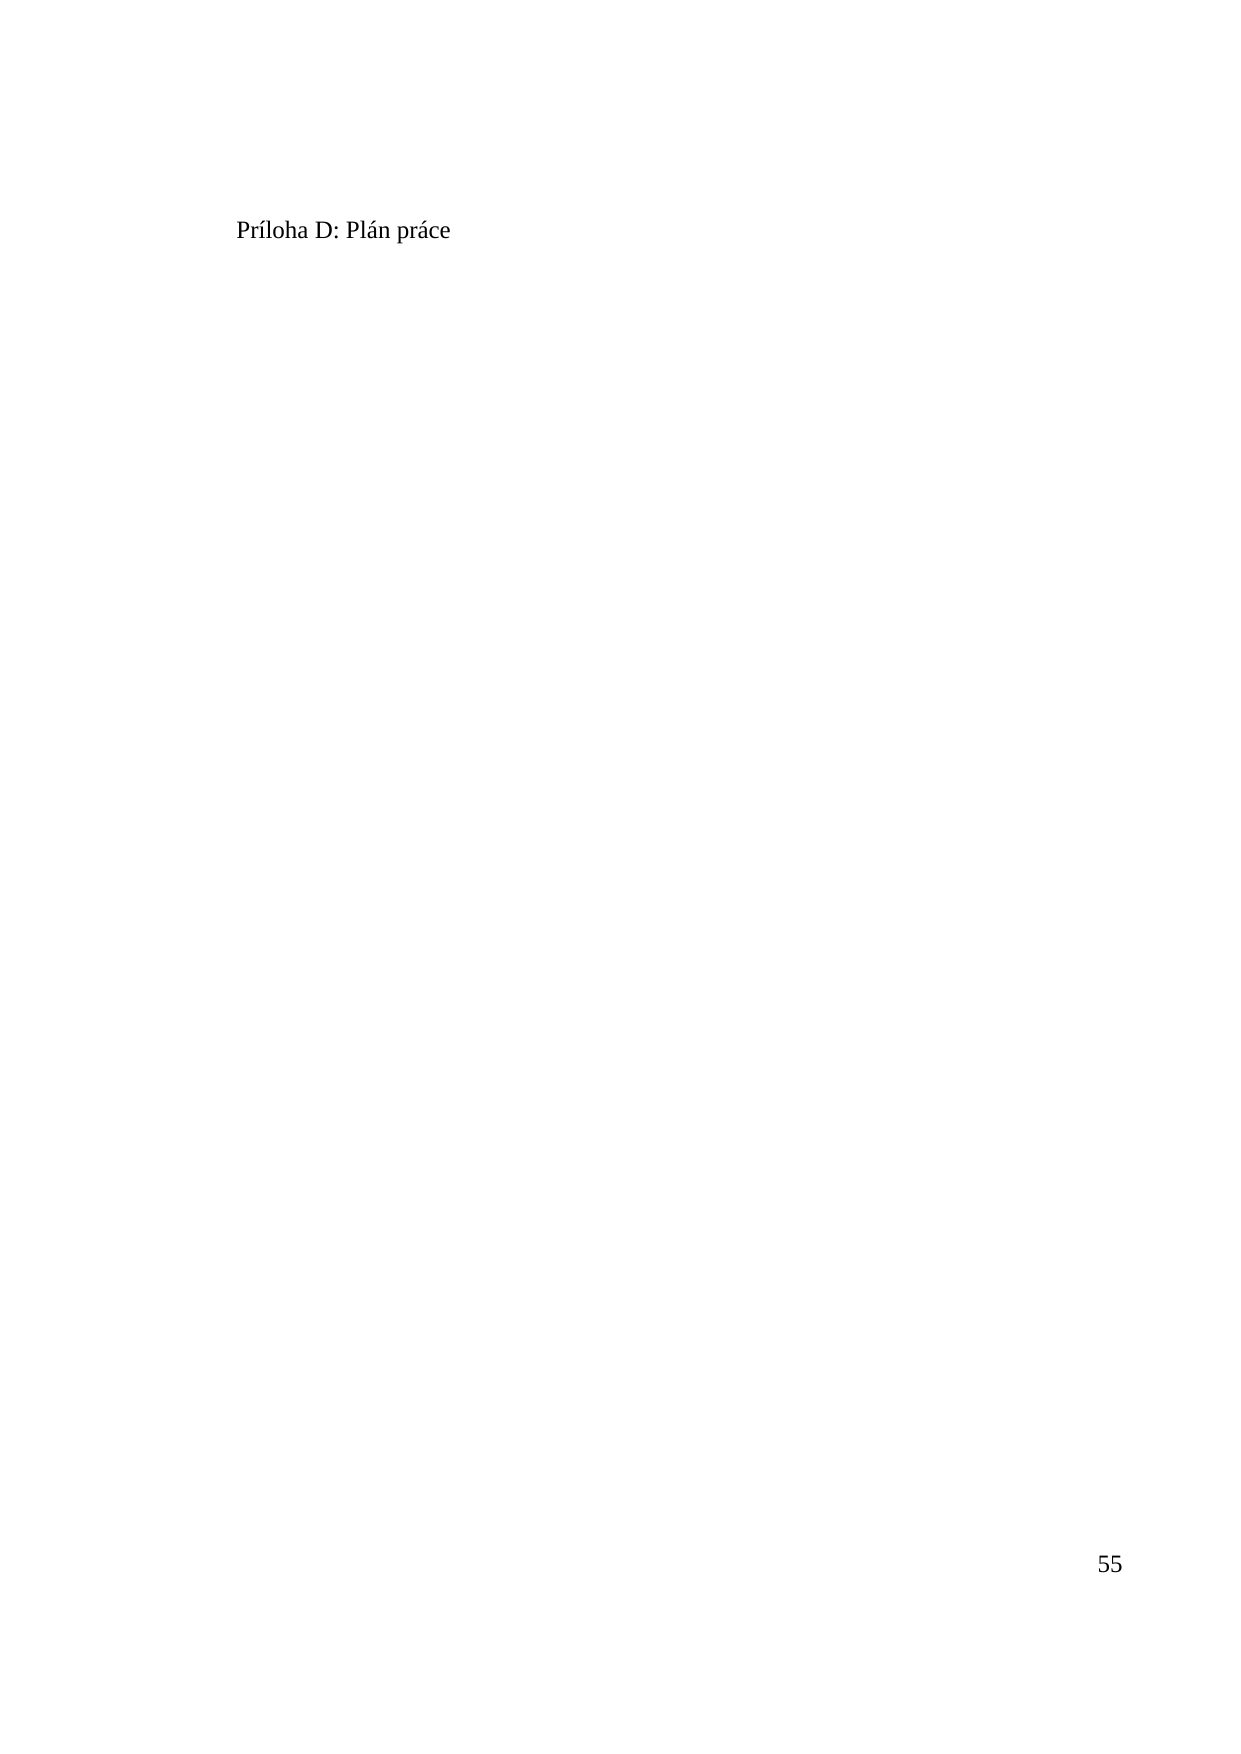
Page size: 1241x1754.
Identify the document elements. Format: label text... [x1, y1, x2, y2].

text Príloha D: Plán práce [207, 216, 1122, 244]
